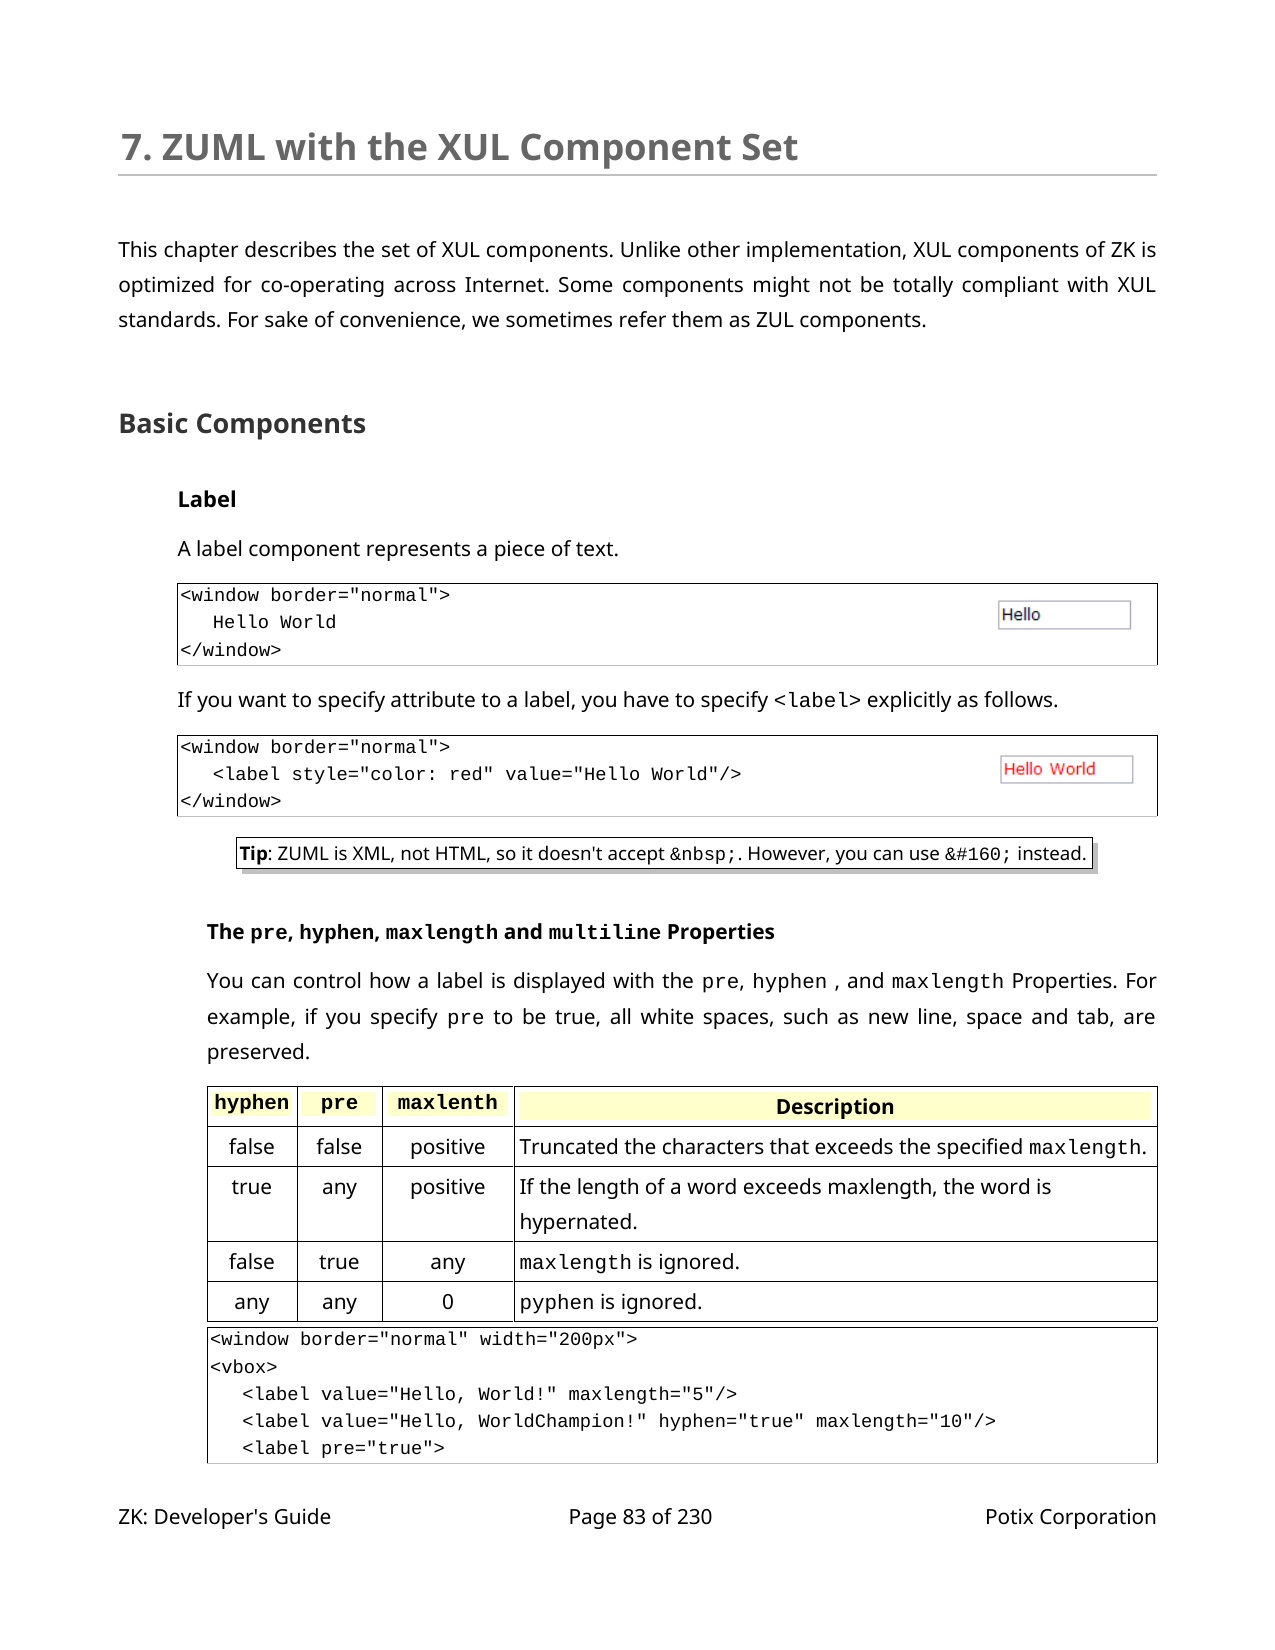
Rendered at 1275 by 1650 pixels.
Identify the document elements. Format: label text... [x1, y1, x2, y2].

table_cell If the length of a word exceeds maxlength, the word is hypernated. [515, 1167, 1157, 1241]
picture [997, 598, 1135, 631]
text Tip: ZUML is XML, not HTML, so it doesn't accept &nbsp;. However, you can use &#160; instead. [237, 838, 1092, 868]
table_cell positive [383, 1167, 513, 1241]
text A label component represents a piece of text. [177, 534, 1157, 562]
text This chapter describes the set of XUL components. Unlike other implementation, XUL components of ZK is optimized for co-operating across Internet. Some components might not be totally compliant with XUL standards. For sake of convenience, we sometimes refer them as ZUL components. [118, 235, 1157, 333]
table_cell true [298, 1242, 382, 1281]
table_cell any [383, 1242, 513, 1281]
text <vbox> [208, 1354, 1157, 1379]
table_cell false [298, 1127, 382, 1166]
table_cell any [208, 1282, 297, 1321]
table_header Description [515, 1087, 1157, 1126]
subtitle Label [177, 484, 1157, 514]
text <window border="normal"> [178, 736, 1157, 759]
text Hello World [178, 610, 1157, 634]
text <window border="normal"> [178, 584, 1157, 607]
text </window> [178, 637, 1157, 665]
table_cell false [208, 1242, 297, 1281]
table_cell any [298, 1167, 382, 1241]
table_cell false [208, 1127, 297, 1166]
table_cell positive [383, 1127, 513, 1166]
subtitle 7. ZUML with the XUL Component Set [118, 118, 1157, 174]
text <label pre="true"> [208, 1436, 1157, 1463]
table_header pre [298, 1087, 382, 1126]
text <window border="normal" width="200px"> [208, 1328, 1157, 1352]
table_header hyphen [208, 1087, 297, 1126]
text </window> [178, 789, 1157, 816]
table_cell maxlength is ignored. [515, 1242, 1157, 1281]
table_cell pyphen is ignored. [515, 1282, 1157, 1321]
text <label value="Hello, World!" maxlength="5"/> [208, 1382, 1157, 1406]
subtitle The pre, hyphen, maxlength and multiline Properties [207, 917, 1157, 946]
picture [998, 753, 1136, 785]
text <label value="Hello, WorldChampion!" hyphen="true" maxlength="10"/> [208, 1409, 1157, 1433]
text <label style="color: red" value="Hello World"/> [178, 762, 1157, 786]
text You can control how a label is displayed with the pre, hyphen , and maxlength Properties. For example, if you specify pre to be true, all white spaces, such as new line, space and tab, are preserved. [207, 966, 1157, 1066]
subtitle Basic Components [118, 404, 1157, 441]
table_cell any [298, 1282, 382, 1321]
table_cell 0 [383, 1282, 513, 1321]
table_header maxlenth [383, 1087, 513, 1126]
text If you want to specify attribute to a label, you have to specify <label> explicitly as follows. [177, 685, 1157, 714]
table_cell true [208, 1167, 297, 1241]
table_cell Truncated the characters that exceeds the specified maxlength. [515, 1127, 1157, 1166]
